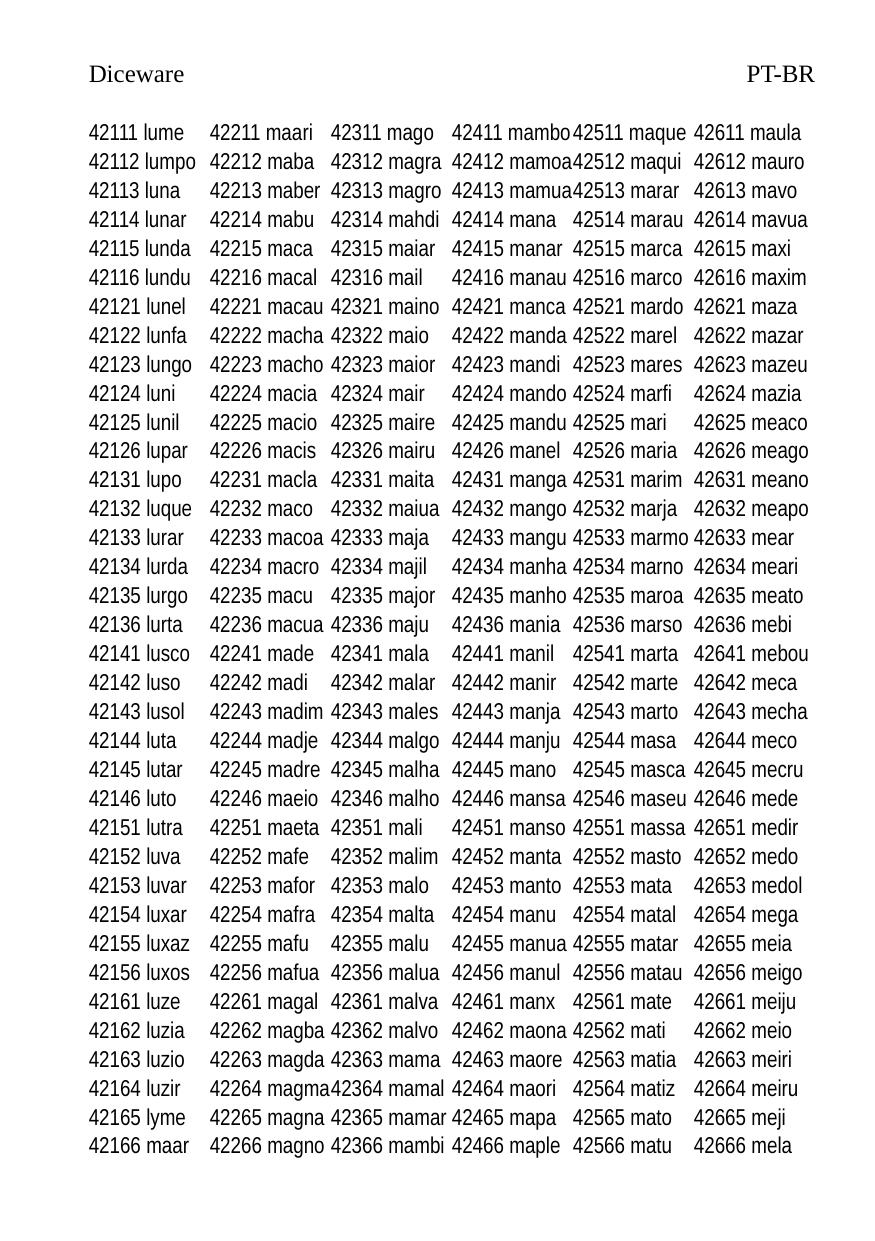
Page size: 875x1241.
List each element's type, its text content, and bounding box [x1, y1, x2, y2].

text 42161 luze [88, 986, 209, 1015]
text 42243 madim [209, 696, 331, 725]
text 42123 lungo [88, 349, 209, 378]
text 42265 magna [209, 1102, 331, 1131]
text 42341 mala [331, 638, 452, 667]
text 42413 mamua [452, 175, 573, 204]
text 42531 marim [573, 465, 694, 494]
text 42162 luzia [88, 1015, 209, 1044]
text 42354 malta [331, 899, 452, 928]
text 42565 mato [573, 1102, 694, 1131]
text 42463 maore [452, 1044, 573, 1073]
text 42234 macro [209, 552, 331, 581]
text 42554 matal [573, 899, 694, 928]
text 42534 marno [573, 552, 694, 581]
text 42313 magro [331, 175, 452, 204]
text 42612 mauro [694, 146, 815, 175]
text 42512 maqui [573, 146, 694, 175]
text 42321 maino [331, 291, 452, 320]
text 42245 madre [209, 754, 331, 783]
text 42524 marfi [573, 378, 694, 407]
text 42345 malha [331, 754, 452, 783]
text 42665 meji [694, 1102, 815, 1131]
text 42156 luxos [88, 957, 209, 986]
text 42242 madi [209, 667, 331, 696]
text 42151 lutra [88, 812, 209, 841]
text 42412 mamoa [452, 146, 573, 175]
text 42511 maque [573, 117, 694, 146]
text 42523 mares [573, 349, 694, 378]
text 42541 marta [573, 638, 694, 667]
text 42453 manto [452, 870, 573, 899]
text 42532 marja [573, 494, 694, 523]
text 42521 mardo [573, 291, 694, 320]
text 42646 mede [694, 783, 815, 812]
text 42635 meato [694, 581, 815, 609]
text 42451 manso [452, 812, 573, 841]
text 42454 manu [452, 899, 573, 928]
text 42631 meano [694, 465, 815, 494]
text 42462 maona [452, 1015, 573, 1044]
text 42223 macho [209, 349, 331, 378]
text 42461 manx [452, 986, 573, 1015]
text 42251 maeta [209, 812, 331, 841]
text 42561 mate [573, 986, 694, 1015]
text 42466 maple [452, 1131, 573, 1160]
text 42415 manar [452, 233, 573, 262]
text 42155 luxaz [88, 928, 209, 957]
text 42112 lumpo [88, 146, 209, 175]
text 42142 luso [88, 667, 209, 696]
text 42421 manca [452, 291, 573, 320]
text 42332 maiua [331, 494, 452, 523]
text 42314 mahdi [331, 204, 452, 233]
text 42431 manga [452, 465, 573, 494]
text 42231 macla [209, 465, 331, 494]
text 42221 macau [209, 291, 331, 320]
text 42654 mega [694, 899, 815, 928]
text 42226 macis [209, 436, 331, 465]
text 42426 manel [452, 436, 573, 465]
text 42661 meiju [694, 986, 815, 1015]
text 42564 matiz [573, 1073, 694, 1102]
text 42132 luque [88, 494, 209, 523]
text 42214 mabu [209, 204, 331, 233]
text 42244 madje [209, 725, 331, 754]
text 42522 marel [573, 320, 694, 349]
text 42215 maca [209, 233, 331, 262]
text 42146 luto [88, 783, 209, 812]
text 42252 mafe [209, 841, 331, 870]
text 42432 mango [452, 494, 573, 523]
text 42624 mazia [694, 378, 815, 407]
text 42233 macoa [209, 523, 331, 552]
text 42416 manau [452, 262, 573, 291]
text 42444 manju [452, 725, 573, 754]
text 42436 mania [452, 609, 573, 638]
text 42145 lutar [88, 754, 209, 783]
text 42263 magda [209, 1044, 331, 1073]
text 42563 matia [573, 1044, 694, 1073]
text 42632 meapo [694, 494, 815, 523]
text 42456 manul [452, 957, 573, 986]
text 42663 meiri [694, 1044, 815, 1073]
text 42423 mandi [452, 349, 573, 378]
text 42315 maiar [331, 233, 452, 262]
text 42652 medo [694, 841, 815, 870]
text 42411 mambo [452, 117, 573, 146]
text 42533 marmo [573, 523, 694, 552]
text 42546 maseu [573, 783, 694, 812]
text 42324 mair [331, 378, 452, 407]
text 42641 mebou [694, 638, 815, 667]
text 42351 mali [331, 812, 452, 841]
text 42525 mari [573, 407, 694, 436]
text 42246 maeio [209, 783, 331, 812]
text 42545 masca [573, 754, 694, 783]
text 42111 lume [88, 117, 209, 146]
text 42615 maxi [694, 233, 815, 262]
text 42566 matu [573, 1131, 694, 1160]
text 42153 luvar [88, 870, 209, 899]
text 42316 mail [331, 262, 452, 291]
text 42542 marte [573, 667, 694, 696]
text 42115 lunda [88, 233, 209, 262]
text 42322 maio [331, 320, 452, 349]
text 42544 masa [573, 725, 694, 754]
text 42434 manha [452, 552, 573, 581]
text 42435 manho [452, 581, 573, 609]
text 42134 lurda [88, 552, 209, 581]
text 42125 lunil [88, 407, 209, 436]
text 42323 maior [331, 349, 452, 378]
text 42165 lyme [88, 1102, 209, 1131]
text 42331 maita [331, 465, 452, 494]
text 42513 marar [573, 175, 694, 204]
text 42266 magno [209, 1131, 331, 1160]
text 42536 marso [573, 609, 694, 638]
text 42414 mana [452, 204, 573, 233]
text 42366 mambi [331, 1131, 452, 1160]
text 42121 lunel [88, 291, 209, 320]
text 42114 lunar [88, 204, 209, 233]
text 42141 lusco [88, 638, 209, 667]
text 42333 maja [331, 523, 452, 552]
text 42516 marco [573, 262, 694, 291]
text 42443 manja [452, 696, 573, 725]
text 42656 meigo [694, 957, 815, 986]
text 42465 mapa [452, 1102, 573, 1131]
text 42163 luzio [88, 1044, 209, 1073]
text 42222 macha [209, 320, 331, 349]
text 42213 maber [209, 175, 331, 204]
text 42346 malho [331, 783, 452, 812]
text 42126 lupar [88, 436, 209, 465]
text 42464 maori [452, 1073, 573, 1102]
text 42361 malva [331, 986, 452, 1015]
text 42613 mavo [694, 175, 815, 204]
text 42543 marto [573, 696, 694, 725]
text 42662 meio [694, 1015, 815, 1044]
text 42655 meia [694, 928, 815, 957]
text 42362 malvo [331, 1015, 452, 1044]
text 42216 macal [209, 262, 331, 291]
text 42644 meco [694, 725, 815, 754]
text 42343 males [331, 696, 452, 725]
text 42446 mansa [452, 783, 573, 812]
text 42452 manta [452, 841, 573, 870]
text 42124 luni [88, 378, 209, 407]
text 42611 maula [694, 117, 815, 146]
text 42666 mela [694, 1131, 815, 1160]
text 42135 lurgo [88, 581, 209, 609]
text 42365 mamar [331, 1102, 452, 1131]
text 42131 lupo [88, 465, 209, 494]
text 42553 mata [573, 870, 694, 899]
text 42136 lurta [88, 609, 209, 638]
text 42356 malua [331, 957, 452, 986]
text 42664 meiru [694, 1073, 815, 1102]
text 42441 manil [452, 638, 573, 667]
text 42364 mamal [331, 1073, 452, 1102]
text 42363 mama [331, 1044, 452, 1073]
text 42621 maza [694, 291, 815, 320]
text 42164 luzir [88, 1073, 209, 1102]
text 42626 meago [694, 436, 815, 465]
text 42622 mazar [694, 320, 815, 349]
text 42166 maar [88, 1131, 209, 1160]
text 42253 mafor [209, 870, 331, 899]
text 42614 mavua [694, 204, 815, 233]
text 42261 magal [209, 986, 331, 1015]
text 42455 manua [452, 928, 573, 957]
text 42645 mecru [694, 754, 815, 783]
text 42535 maroa [573, 581, 694, 609]
text 42623 mazeu [694, 349, 815, 378]
text 42616 maxim [694, 262, 815, 291]
text 42326 mairu [331, 436, 452, 465]
text 42433 mangu [452, 523, 573, 552]
text 42211 maari [209, 117, 331, 146]
text 42352 malim [331, 841, 452, 870]
text 42642 meca [694, 667, 815, 696]
text 42113 luna [88, 175, 209, 204]
text 42254 mafra [209, 899, 331, 928]
text 42653 medol [694, 870, 815, 899]
text 42425 mandu [452, 407, 573, 436]
text 42224 macia [209, 378, 331, 407]
text 42422 manda [452, 320, 573, 349]
text 42515 marca [573, 233, 694, 262]
text 42424 mando [452, 378, 573, 407]
text 42335 major [331, 581, 452, 609]
text 42334 majil [331, 552, 452, 581]
text 42255 mafu [209, 928, 331, 957]
text 42634 meari [694, 552, 815, 581]
text 42256 mafua [209, 957, 331, 986]
text 42355 malu [331, 928, 452, 957]
text 42643 mecha [694, 696, 815, 725]
text 42232 maco [209, 494, 331, 523]
text 42562 mati [573, 1015, 694, 1044]
text 42625 meaco [694, 407, 815, 436]
text 42336 maju [331, 609, 452, 638]
text 42556 matau [573, 957, 694, 986]
text 42445 mano [452, 754, 573, 783]
text 42212 maba [209, 146, 331, 175]
text 42551 massa [573, 812, 694, 841]
text 42225 macio [209, 407, 331, 436]
text 42344 malgo [331, 725, 452, 754]
text 42152 luva [88, 841, 209, 870]
text 42651 medir [694, 812, 815, 841]
text 42262 magba [209, 1015, 331, 1044]
text 42116 lundu [88, 262, 209, 291]
text 42636 mebi [694, 609, 815, 638]
text 42514 marau [573, 204, 694, 233]
text 42633 mear [694, 523, 815, 552]
text 42122 lunfa [88, 320, 209, 349]
text 42264 magma [209, 1073, 331, 1102]
text 42144 luta [88, 725, 209, 754]
text 42325 maire [331, 407, 452, 436]
text 42236 macua [209, 609, 331, 638]
text 42526 maria [573, 436, 694, 465]
text 42311 mago [331, 117, 452, 146]
text 42442 manir [452, 667, 573, 696]
text 42235 macu [209, 581, 331, 609]
text 42143 lusol [88, 696, 209, 725]
text 42154 luxar [88, 899, 209, 928]
text 42552 masto [573, 841, 694, 870]
text 42353 malo [331, 870, 452, 899]
text 42555 matar [573, 928, 694, 957]
text 42312 magra [331, 146, 452, 175]
text 42342 malar [331, 667, 452, 696]
text 42133 lurar [88, 523, 209, 552]
text 42241 made [209, 638, 331, 667]
